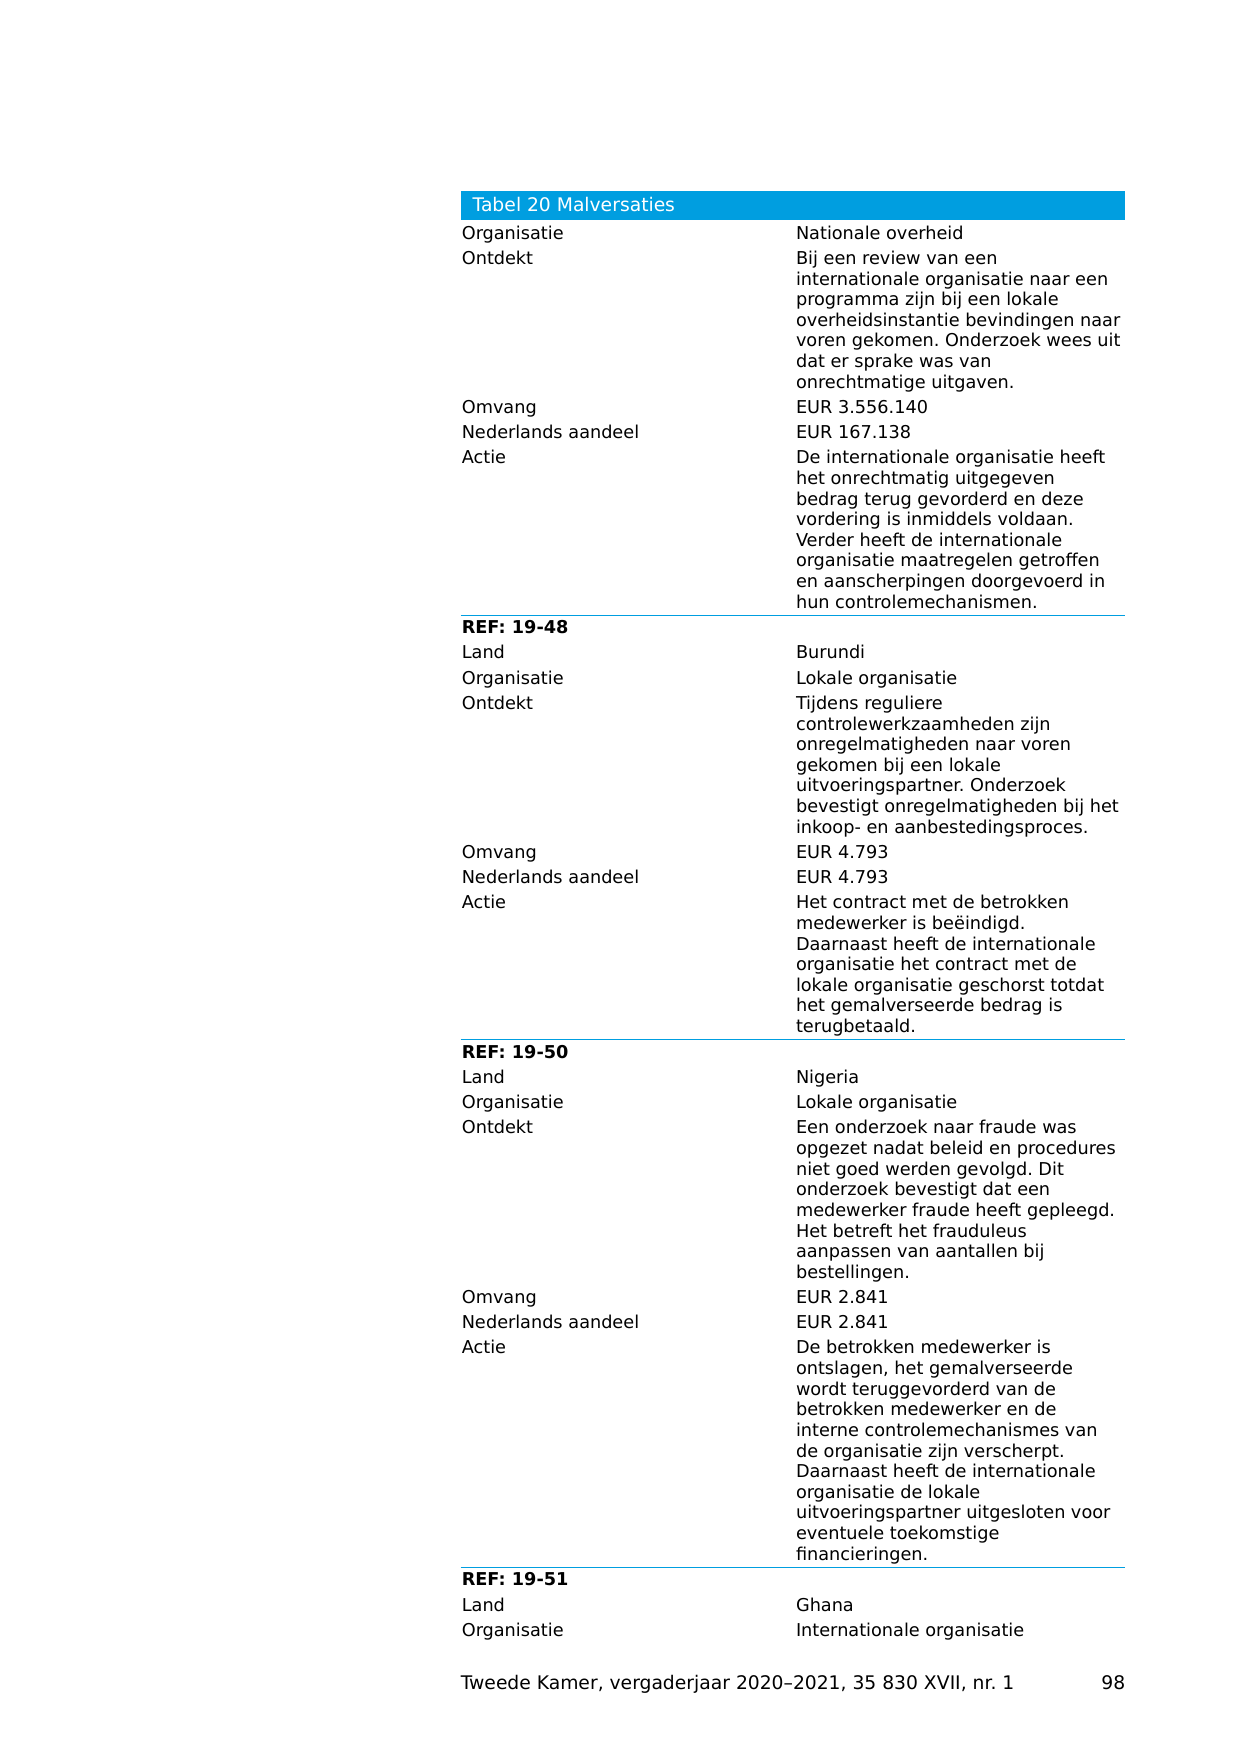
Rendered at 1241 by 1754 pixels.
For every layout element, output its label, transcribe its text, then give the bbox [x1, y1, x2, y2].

table_cell Ghana [793, 1592, 1125, 1617]
table_cell Actie [461, 445, 793, 614]
table_cell Organisatie [461, 665, 793, 691]
table_cell [793, 1568, 1125, 1592]
table_cell EUR 2.841 [793, 1310, 1125, 1335]
table_cell [793, 616, 1125, 640]
table_cell REF: 19-48 [461, 616, 793, 640]
table_cell Bij een review van een internationale organisatie naar een programma zijn bij een lokale overheidsinstantie bevindingen naar voren gekomen. Onderzoek wees uit dat er sprake was van onrechtmatige uitgaven. [793, 246, 1125, 394]
table_cell Nationale overheid [793, 220, 1125, 246]
table_cell De internationale organisatie heeft het onrechtmatig uitgegeven bedrag terug gevorderd en deze vordering is inmiddels voldaan. Verder heeft de internationale organisatie maatregelen getroffen en aanscherpingen doorgevoerd in hun controlemechanismen. [793, 445, 1125, 614]
table_cell Omvang [461, 1285, 793, 1310]
table_cell Actie [461, 1335, 793, 1567]
table_cell Organisatie [461, 1090, 793, 1115]
table_cell EUR 4.793 [793, 840, 1125, 865]
table_cell Lokale organisatie [793, 665, 1125, 691]
table_cell Tijdens reguliere controlewerkzaamheden zijn onregelmatigheden naar voren gekomen bij een lokale uitvoeringspartner. Onderzoek bevestigt onregelmatigheden bij het inkoop- en aanbestedingsproces. [793, 691, 1125, 839]
table_cell Omvang [461, 395, 793, 420]
table_cell Omvang [461, 840, 793, 865]
table_cell EUR 2.841 [793, 1285, 1125, 1310]
table_cell EUR 4.793 [793, 865, 1125, 890]
table_cell Een onderzoek naar fraude was opgezet nadat beleid en procedures niet goed werden gevolgd. Dit onderzoek bevestigt dat een medewerker fraude heeft gepleegd. Het betreft het frauduleus aanpassen van aantallen bij bestellingen. [793, 1115, 1125, 1285]
table_cell REF: 19-50 [461, 1040, 793, 1065]
table_cell REF: 19-51 [461, 1568, 793, 1592]
table_cell Nederlands aandeel [461, 420, 793, 445]
table_cell Ontdekt [461, 246, 793, 394]
table_cell Ontdekt [461, 691, 793, 839]
table_cell Organisatie [461, 220, 793, 246]
table_cell Ontdekt [461, 1115, 793, 1285]
table_cell Organisatie [461, 1618, 793, 1643]
table_cell Land [461, 1592, 793, 1617]
table_cell Nederlands aandeel [461, 865, 793, 890]
table_cell Actie [461, 890, 793, 1039]
table_header Tabel 20 Malversaties [461, 191, 1125, 220]
table_cell [793, 1040, 1125, 1065]
table_cell EUR 167.138 [793, 420, 1125, 445]
table_cell De betrokken medewerker is ontslagen, het gemalverseerde wordt teruggevorderd van de betrokken medewerker en de interne controlemechanismes van de organisatie zijn verscherpt. Daarnaast heeft de internationale organisatie de lokale uitvoeringspartner uitgesloten voor eventuele toekomstige financieringen. [793, 1335, 1125, 1567]
table_cell Land [461, 640, 793, 665]
table_cell Burundi [793, 640, 1125, 665]
table_cell EUR 3.556.140 [793, 395, 1125, 420]
table_cell Het contract met de betrokken medewerker is beëindigd. Daarnaast heeft de internationale organisatie het contract met de lokale organisatie geschorst totdat het gemalverseerde bedrag is terugbetaald. [793, 890, 1125, 1039]
table_cell Nederlands aandeel [461, 1310, 793, 1335]
table_cell Internationale organisatie [793, 1618, 1125, 1643]
table_cell Nigeria [793, 1065, 1125, 1090]
table_cell Land [461, 1065, 793, 1090]
table_cell Lokale organisatie [793, 1090, 1125, 1115]
